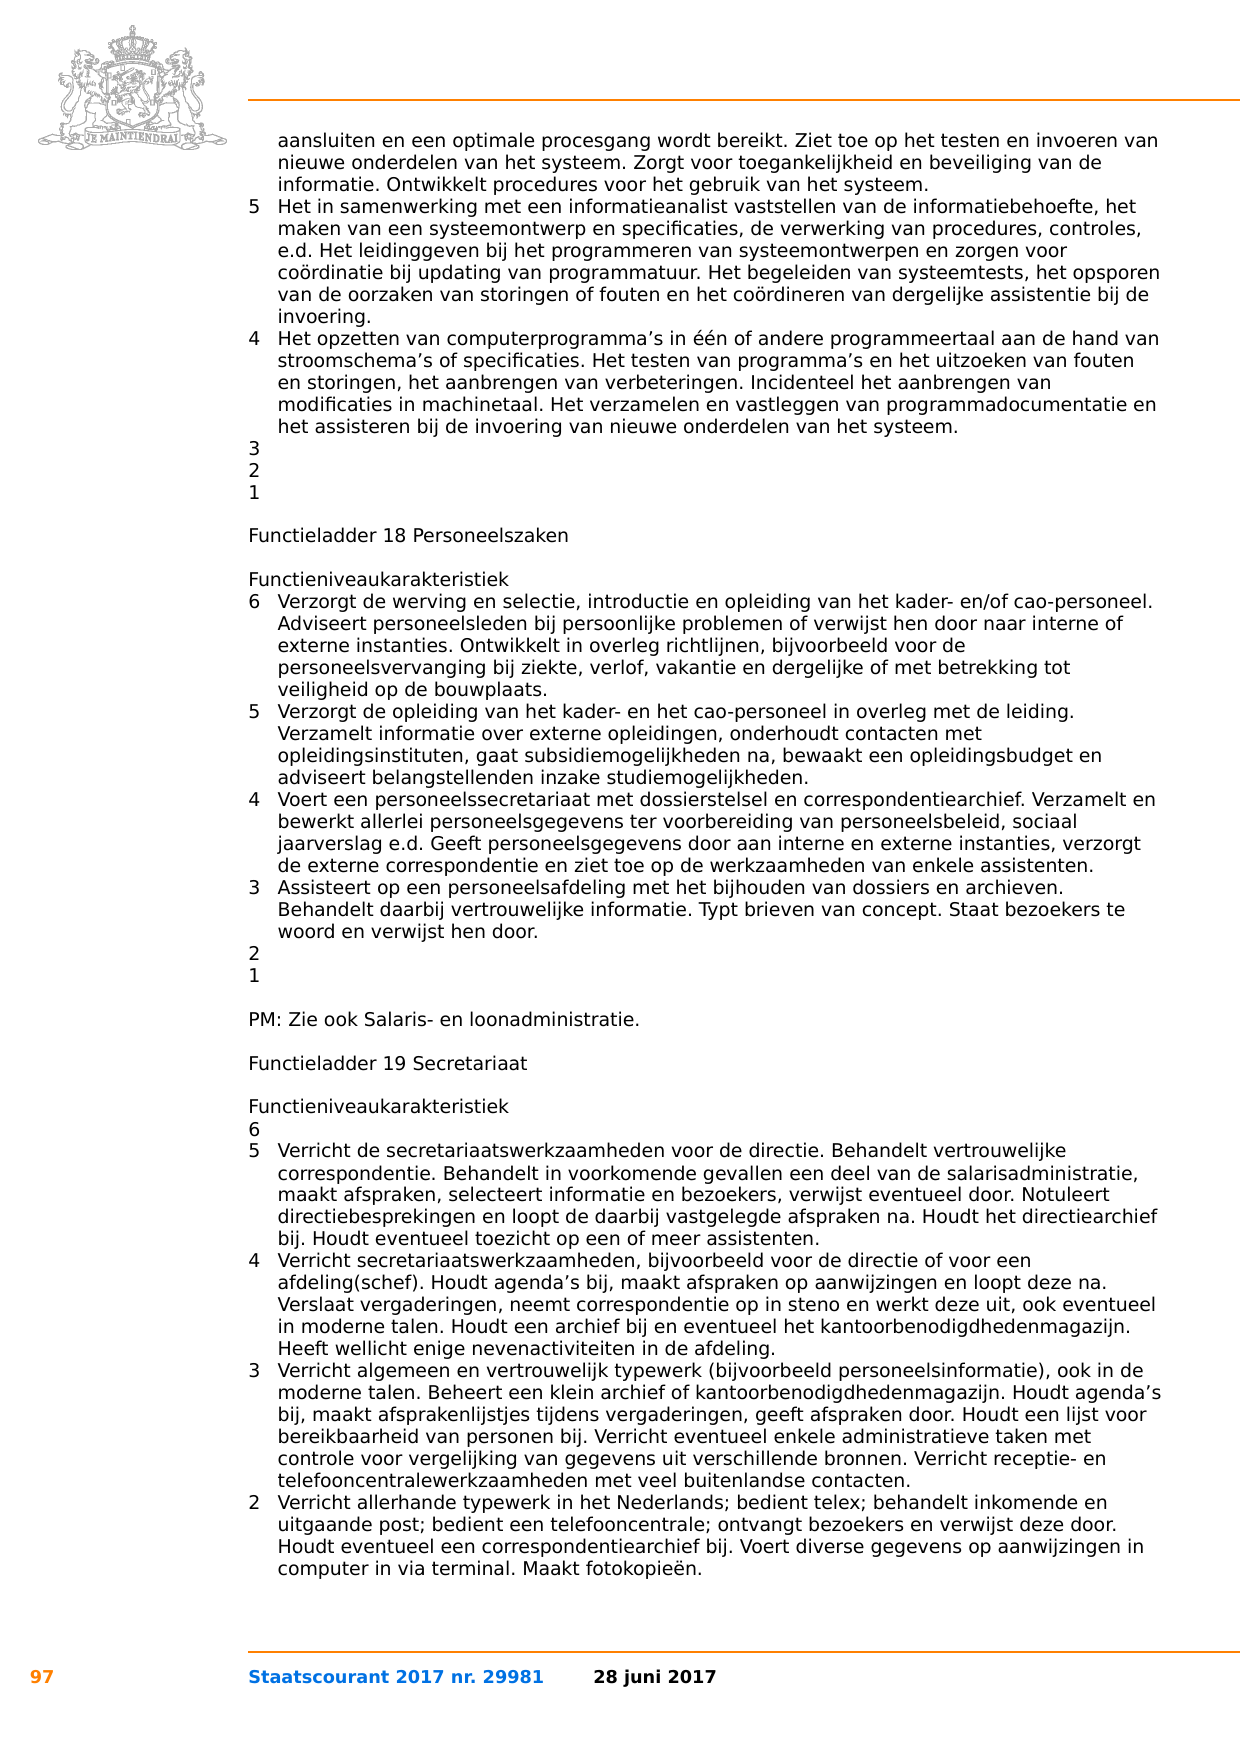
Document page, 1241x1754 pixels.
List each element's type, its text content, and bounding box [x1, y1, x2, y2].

text PM: Zie ook Salaris- en loonadministratie. [248, 1009, 1163, 1031]
text 4 Voert een personeelssecretariaat met dossierstelsel en correspondentiearchief. Verzamelt en bewerkt allerlei personeelsgegevens ter voorbereiding van personeelsbeleid, sociaal jaarverslag e.d. Geeft personeelsgegevens door aan interne en externe instanties, verzorgt de externe correspondentie en ziet toe op de werkzaamheden van enkele assistenten. [248, 789, 1163, 877]
text 1 [248, 965, 1163, 987]
text 3 [248, 438, 1163, 459]
text 5 Het in samenwerking met een informatieanalist vaststellen van de informatiebehoefte, het maken van een systeemontwerp en specificaties, de verwerking van procedures, controles, e.d. Het leidinggeven bij het programmeren van systeemontwerpen en zorgen voor coördinatie bij updating van programmatuur. Het begeleiden van systeemtests, het opsporen van de oorzaken van storingen of fouten en het coördineren van dergelijke assistentie bij de invoering. [248, 196, 1163, 328]
text 4 Het opzetten van computerprogramma’s in één of andere programmeertaal aan de hand van stroomschema’s of specificaties. Het testen van programma’s en het uitzoeken van fouten en storingen, het aanbrengen van verbeteringen. Incidenteel het aanbrengen van modificaties in machinetaal. Het verzamelen en vastleggen van programmadocumentatie en het assisteren bij de invoering van nieuwe onderdelen van het systeem. [248, 328, 1163, 438]
text Functieladder 18 Personeelszaken [248, 525, 1163, 547]
text 5 Verzorgt de opleiding van het kader- en het cao-personeel in overleg met de leiding. Verzamelt informatie over externe opleidingen, onderhoudt contacten met opleidingsinstituten, gaat subsidiemogelijkheden na, bewaakt een opleidingsbudget en adviseert belangstellenden inzake studiemogelijkheden. [248, 701, 1163, 789]
text Functieladder 19 Secretariaat [248, 1053, 1163, 1074]
text 2 [248, 943, 1163, 965]
text 4 Verricht secretariaatswerkzaamheden, bijvoorbeeld voor de directie of voor een afdeling(schef). Houdt agenda’s bij, maakt afspraken op aanwijzingen en loopt deze na. Verslaat vergaderingen, neemt correspondentie op in steno en werkt deze uit, ook eventueel in moderne talen. Houdt een archief bij en eventueel het kantoorbenodigdhedenmagazijn. Heeft wellicht enige nevenactiviteiten in de afdeling. [248, 1250, 1163, 1360]
text 5 Verricht de secretariaatswerkzaamheden voor de directie. Behandelt vertrouwelijke correspondentie. Behandelt in voorkomende gevallen een deel van de salarisadministratie, maakt afspraken, selecteert informatie en bezoekers, verwijst eventueel door. Notuleert directiebesprekingen en loopt de daarbij vastgelegde afspraken na. Houdt het directiearchief bij. Houdt eventueel toezicht op een of meer assistenten. [248, 1140, 1163, 1250]
text 6 Verzorgt de werving en selectie, introductie en opleiding van het kader- en/of cao-personeel. Adviseert personeelsleden bij persoonlijke problemen of verwijst hen door naar interne of externe instanties. Ontwikkelt in overleg richtlijnen, bijvoorbeeld voor de personeelsvervanging bij ziekte, verlof, vakantie en dergelijke of met betrekking tot veiligheid op de bouwplaats. [248, 591, 1163, 701]
text 2 [248, 459, 1163, 482]
text 3 Verricht algemeen en vertrouwelijk typewerk (bijvoorbeeld personeelsinformatie), ook in de moderne talen. Beheert een klein archief of kantoorbenodigdhedenmagazijn. Houdt agenda’s bij, maakt afsprakenlijstjes tijdens vergaderingen, geeft afspraken door. Houdt een lijst voor bereikbaarheid van personen bij. Verricht eventueel enkele administratieve taken met controle voor vergelijking van gegevens uit verschillende bronnen. Verricht receptie- en telefooncentralewerkzaamheden met veel buitenlandse contacten. [248, 1360, 1163, 1492]
text 6 [248, 1118, 1163, 1140]
text Functieniveaukarakteristiek [248, 569, 1163, 591]
text Functieniveaukarakteristiek [248, 1096, 1163, 1118]
text 2 Verricht allerhande typewerk in het Nederlands; bedient telex; behandelt inkomende en uitgaande post; bedient een telefooncentrale; ontvangt bezoekers en verwijst deze door. Houdt eventueel een correspondentiearchief bij. Voert diverse gegevens op aanwijzingen in computer in via terminal. Maakt fotokopieën. [248, 1492, 1163, 1580]
text aansluiten en een optimale procesgang wordt bereikt. Ziet toe op het testen en invoeren van nieuwe onderdelen van het systeem. Zorgt voor toegankelijkheid en beveiliging van de informatie. Ontwikkelt procedures voor het gebruik van het systeem. [248, 130, 1163, 196]
picture [38, 25, 227, 150]
text 1 [248, 482, 1163, 503]
text 3 Assisteert op een personeelsafdeling met het bijhouden van dossiers en archieven. Behandelt daarbij vertrouwelijke informatie. Typt brieven van concept. Staat bezoekers te woord en verwijst hen door. [248, 877, 1163, 943]
